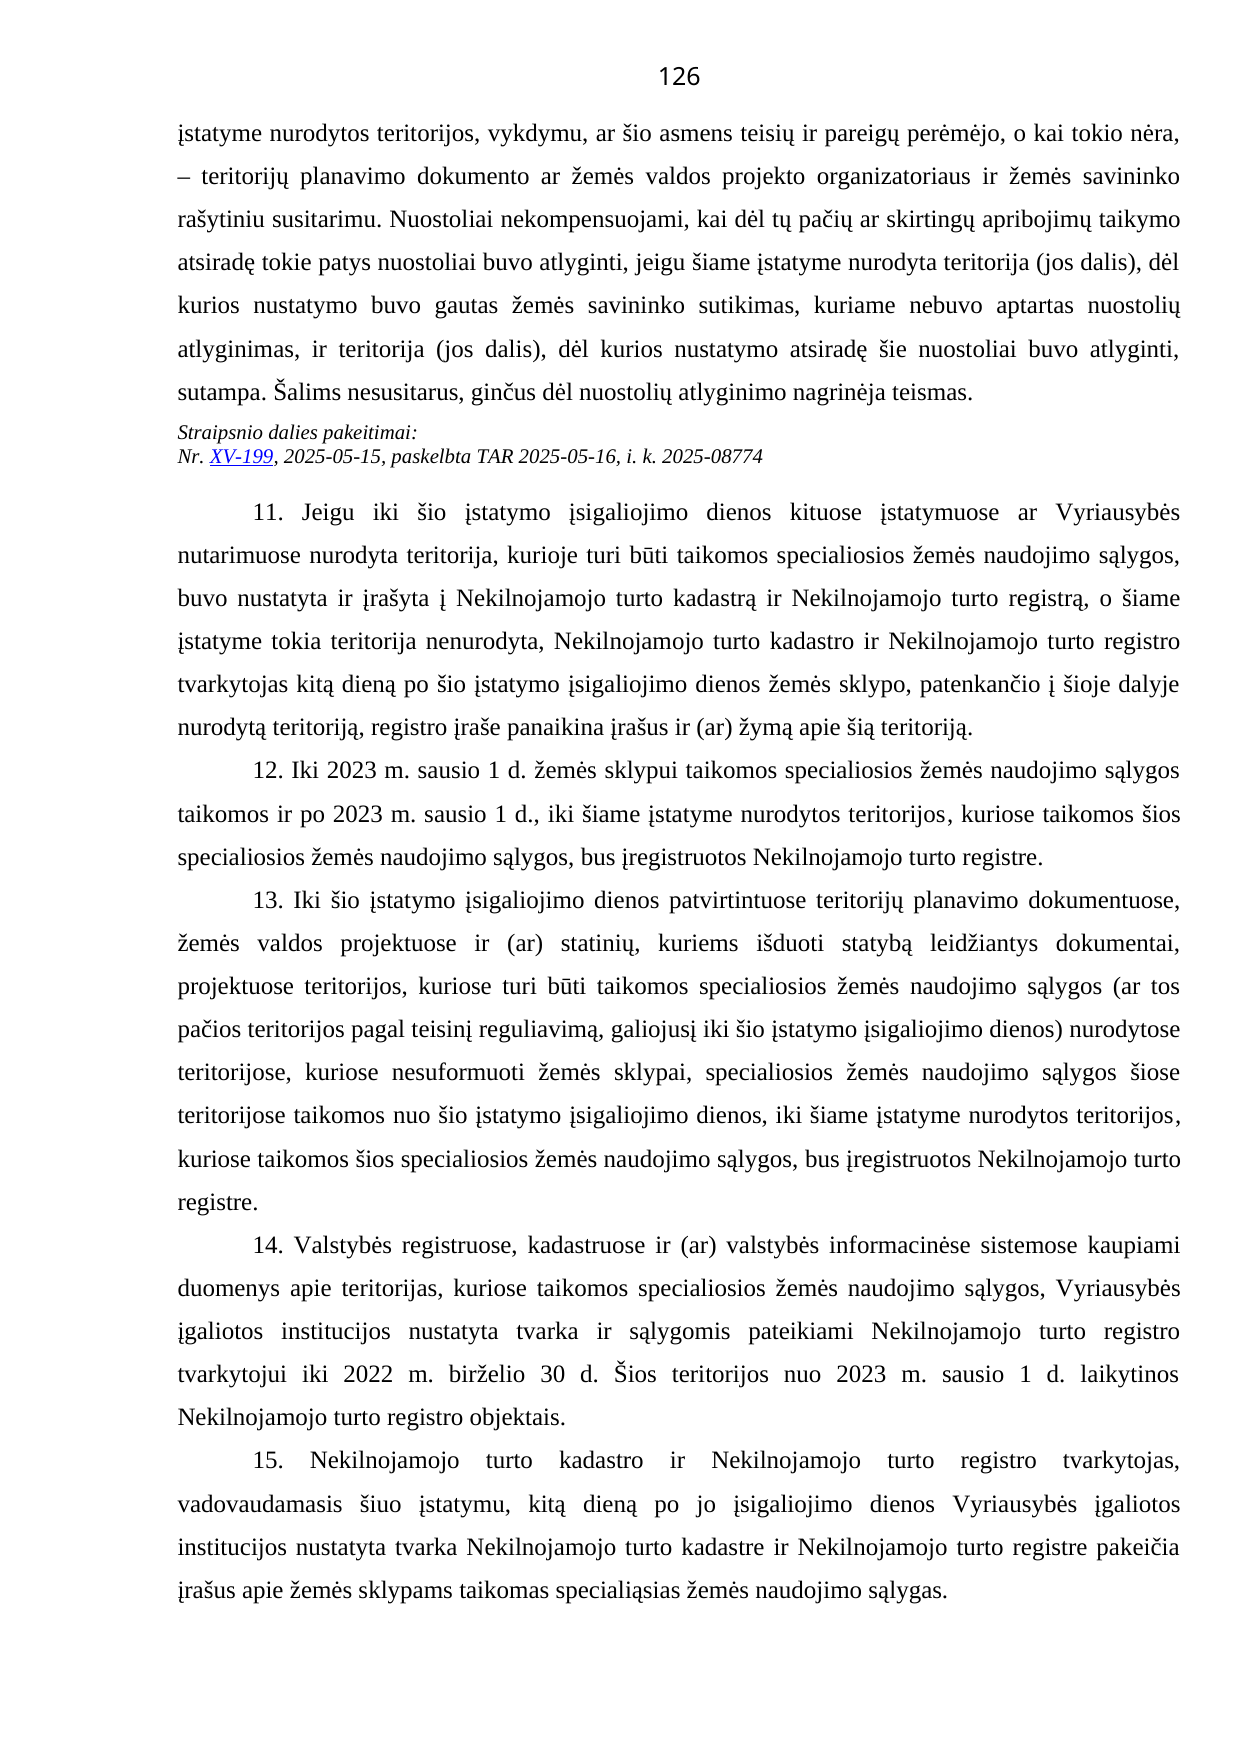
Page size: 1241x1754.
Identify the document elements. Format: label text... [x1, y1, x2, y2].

text Nr. XV-199, 2025-05-15, paskelbta TAR 2025-05-16, i. k. 2025-08774 [177, 444, 1181, 468]
text 13. Iki šio įstatymo įsigaliojimo dienos patvirtintuose teritorijų planavimo dokumentuose, žemės valdos projektuose ir (ar) statinių, kuriems išduoti statybą leidžiantys dokumentai, projektuose teritorijos, kuriose turi būti taikomos specialiosios žemės naudojimo sąlygos (ar tos pačios teritorijos pagal teisinį reguliavimą, galiojusį iki šio įstatymo įsigaliojimo dienos) nurodytose teritorijose, kuriose nesuformuoti žemės sklypai, specialiosios žemės naudojimo sąlygos šiose teritorijose taikomos nuo šio įstatymo įsigaliojimo dienos, iki šiame įstatyme nurodytos teritorijos, kuriose taikomos šios specialiosios žemės naudojimo sąlygos, bus įregistruotos Nekilnojamojo turto registre. [177, 885, 1181, 1216]
text įstatyme nurodytos teritorijos, vykdymu, ar šio asmens teisių ir pareigų perėmėjo, o kai tokio nėra, – teritorijų planavimo dokumento ar žemės valdos projekto organizatoriaus ir žemės savininko rašytiniu susitarimu. Nuostoliai nekompensuojami, kai dėl tų pačių ar skirtingų apribojimų taikymo atsiradę tokie patys nuostoliai buvo atlyginti, jeigu šiame įstatyme nurodyta teritorija (jos dalis), dėl kurios nustatymo buvo gautas žemės savininko sutikimas, kuriame nebuvo aptartas nuostolių atlyginimas, ir teritorija (jos dalis), dėl kurios nustatymo atsiradę šie nuostoliai buvo atlyginti, sutampa. Šalims nesusitarus, ginčus dėl nuostolių atlyginimo nagrinėja teismas. [177, 118, 1181, 406]
text 11. Jeigu iki šio įstatymo įsigaliojimo dienos kituose įstatymuose ar Vyriausybės nutarimuose nurodyta teritorija, kurioje turi būti taikomos specialiosios žemės naudojimo sąlygos, buvo nustatyta ir įrašyta į Nekilnojamojo turto kadastrą ir Nekilnojamojo turto registrą, o šiame įstatyme tokia teritorija nenurodyta, Nekilnojamojo turto kadastro ir Nekilnojamojo turto registro tvarkytojas kitą dieną po šio įstatymo įsigaliojimo dienos žemės sklypo, patenkančio į šioje dalyje nurodytą teritoriją, registro įraše panaikina įrašus ir (ar) žymą apie šią teritoriją. [177, 497, 1181, 741]
text 14. Valstybės registruose, kadastruose ir (ar) valstybės informacinėse sistemose kaupiami duomenys apie teritorijas, kuriose taikomos specialiosios žemės naudojimo sąlygos, Vyriausybės įgaliotos institucijos nustatyta tvarka ir sąlygomis pateikiami Nekilnojamojo turto registro tvarkytojui iki 2022 m. birželio 30 d. Šios teritorijos nuo 2023 m. sausio 1 d. laikytinos Nekilnojamojo turto registro objektais. [177, 1230, 1181, 1431]
text Straipsnio dalies pakeitimai: [177, 420, 1181, 444]
text 15. Nekilnojamojo turto kadastro ir Nekilnojamojo turto registro tvarkytojas, vadovaudamasis šiuo įstatymu, kitą dieną po jo įsigaliojimo dienos Vyriausybės įgaliotos institucijos nustatyta tvarka Nekilnojamojo turto kadastre ir Nekilnojamojo turto registre pakeičia įrašus apie žemės sklypams taikomas specialiąsias žemės naudojimo sąlygas. [177, 1446, 1181, 1604]
text 12. Iki 2023 m. sausio 1 d. žemės sklypui taikomos specialiosios žemės naudojimo sąlygos taikomos ir po 2023 m. sausio 1 d., iki šiame įstatyme nurodytos teritorijos, kuriose taikomos šios specialiosios žemės naudojimo sąlygos, bus įregistruotos Nekilnojamojo turto registre. [177, 756, 1181, 871]
